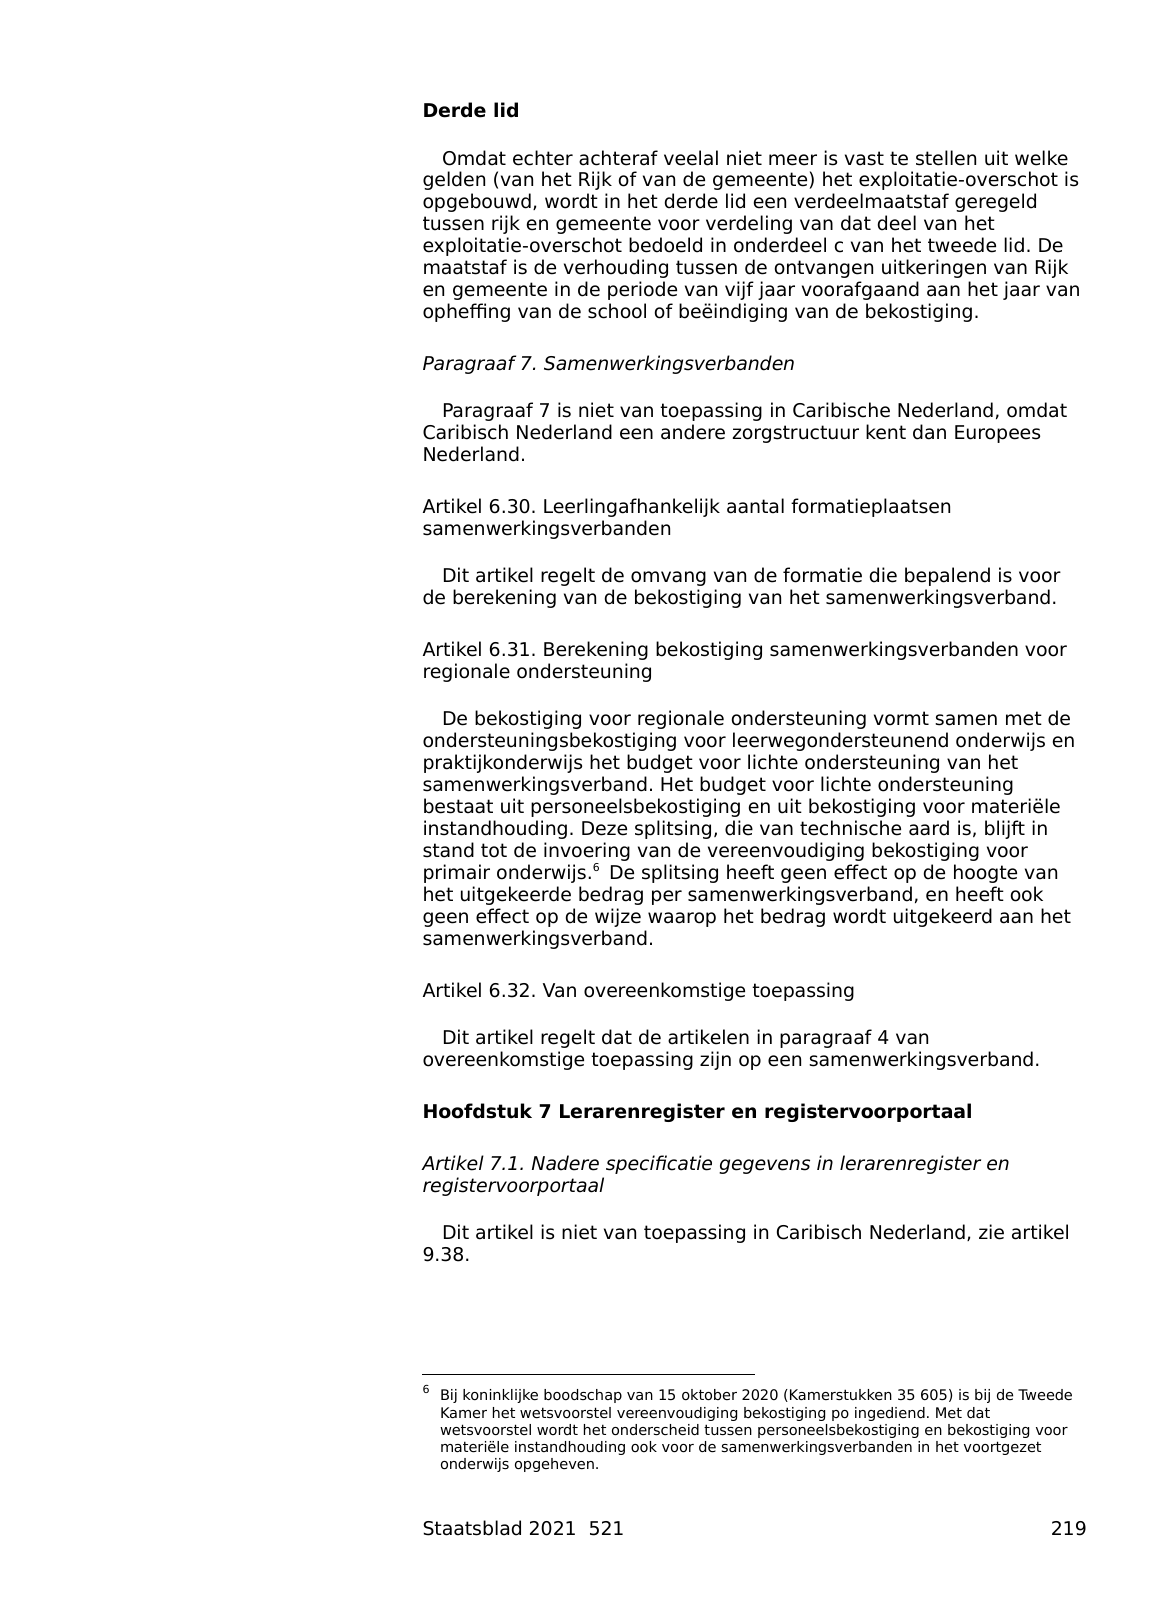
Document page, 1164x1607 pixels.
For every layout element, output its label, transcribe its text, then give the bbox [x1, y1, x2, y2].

text Dit artikel regelt de omvang van de formatie die bepalend is voor de berekening van de bekostiging van het samenwerkingsverband. [422, 565, 1087, 609]
text Dit artikel regelt dat de artikelen in paragraaf 4 van overeenkomstige toepassing zijn op een samenwerkingsverband. [422, 1027, 1087, 1071]
subtitle Artikel 6.31. Berekening bekostiging samenwerkingsverbanden voor regionale ondersteuning [422, 639, 1087, 683]
text Dit artikel is niet van toepassing in Caribisch Nederland, zie artikel 9.38. [422, 1222, 1087, 1266]
text Omdat echter achteraf veelal niet meer is vast te stellen uit welke gelden (van het Rijk of van de gemeente) het exploitatie-overschot is opgebouwd, wordt in het derde lid een verdeelmaatstaf geregeld tussen rijk en gemeente voor verdeling van dat deel van het exploitatie-overschot bedoeld in onderdeel c van het tweede lid. De maatstaf is de verhouding tussen de ontvangen uitkeringen van Rijk en gemeente in de periode van vijf jaar voorafgaand aan het jaar van opheffing van de school of beëindiging van de bekostiging. [422, 147, 1087, 323]
subtitle Hoofdstuk 7 Lerarenregister en registervoorportaal [422, 1101, 1087, 1123]
subtitle Paragraaf 7. Samenwerkingsverbanden [422, 353, 1087, 375]
subtitle Artikel 6.30. Leerlingafhankelijk aantal formatieplaatsen samenwerkingsverbanden [422, 496, 1087, 540]
text Bij koninklijke boodschap van 15 oktober 2020 (Kamerstukken 35 605) is bij de Tweede Kamer het wetsvoorstel vereenvoudiging bekostiging po ingediend. Met dat wetsvoorstel wordt het onderscheid tussen personeelsbekostiging en bekostiging voor materiële instandhouding ook voor de samenwerkingsverbanden in het voortgezet onderwijs opgeheven. [422, 1383, 1087, 1473]
subtitle Derde lid [422, 100, 1087, 122]
subtitle Artikel 7.1. Nadere specificatie gegevens in lerarenregister en registervoorportaal [422, 1153, 1087, 1197]
text De bekostiging voor regionale ondersteuning vormt samen met de ondersteuningsbekostiging voor leerwegondersteunend onderwijs en praktijkonderwijs het budget voor lichte ondersteuning van het samenwerkingsverband. Het budget voor lichte ondersteuning bestaat uit personeelsbekostiging en uit bekostiging voor materiële instandhouding. Deze splitsing, die van technische aard is, blijft in stand tot de invoering van de vereenvoudiging bekostiging voor primair onderwijs. De splitsing heeft geen effect op de hoogte van het uitgekeerde bedrag per samenwerkingsverband, en heeft ook geen effect op de wijze waarop het bedrag wordt uitgekeerd aan het samenwerkingsverband. [422, 708, 1087, 950]
subtitle Artikel 6.32. Van overeenkomstige toepassing [422, 980, 1087, 1002]
text Paragraaf 7 is niet van toepassing in Caribische Nederland, omdat Caribisch Nederland een andere zorgstructuur kent dan Europees Nederland. [422, 400, 1087, 466]
